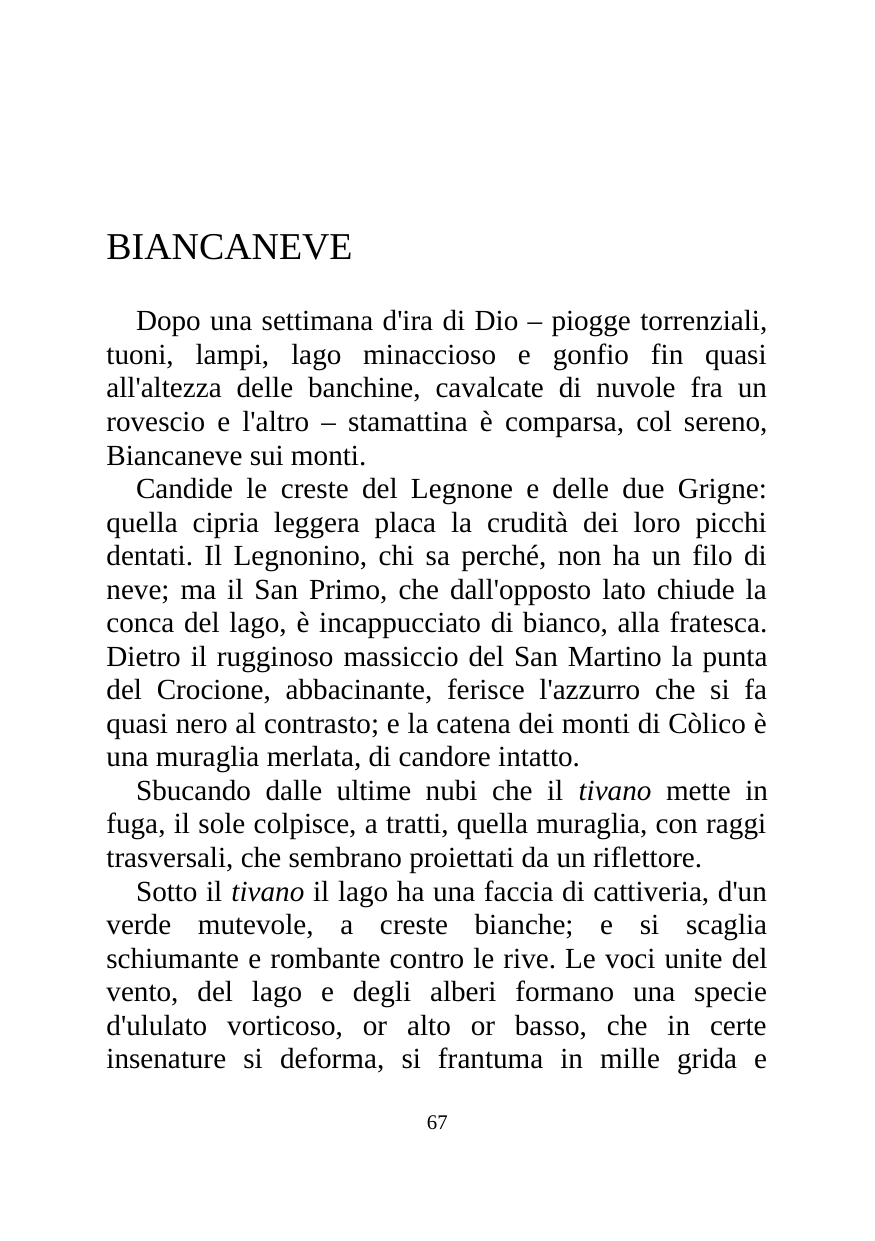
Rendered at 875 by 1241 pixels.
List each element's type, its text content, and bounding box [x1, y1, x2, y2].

text Sbucando dalle ultime nubi che il tivano mette in fuga, il sole colpisce, a tratti, quella muraglia, con raggi trasversali, che sembrano proiettati da un riflettore. [106, 773, 768, 874]
text Sotto il tivano il lago ha una faccia di cattiveria, d'un verde mutevole, a creste bianche; e si scaglia schiumante e rombante contro le rive. Le voci unite del vento, del lago e degli alberi formano una specie d'ululato vorticoso, or alto or basso, che in certe insenature si deforma, si frantuma in mille grida e [106, 874, 768, 1075]
text Dopo una settimana d'ira di Dio – piogge torrenziali, tuoni, lampi, lago minaccioso e gonfio fin quasi all'altezza delle banchine, cavalcate di nuvole fra un rovescio e l'altro – stamattina è comparsa, col sereno, Biancaneve sui monti. [106, 303, 768, 471]
subtitle BIANCANEVE [106, 224, 768, 268]
text Candide le creste del Legnone e delle due Grigne: quella cipria leggera placa la crudità dei loro picchi dentati. Il Legnonino, chi sa perché, non ha un filo di neve; ma il San Primo, che dall'opposto lato chiude la conca del lago, è incappucciato di bianco, alla fratesca. Dietro il rugginoso massiccio del San Martino la punta del Crocione, abbacinante, ferisce l'azzurro che si fa quasi nero al contrasto; e la catena dei monti di Còlico è una muraglia merlata, di candore intatto. [106, 471, 768, 773]
